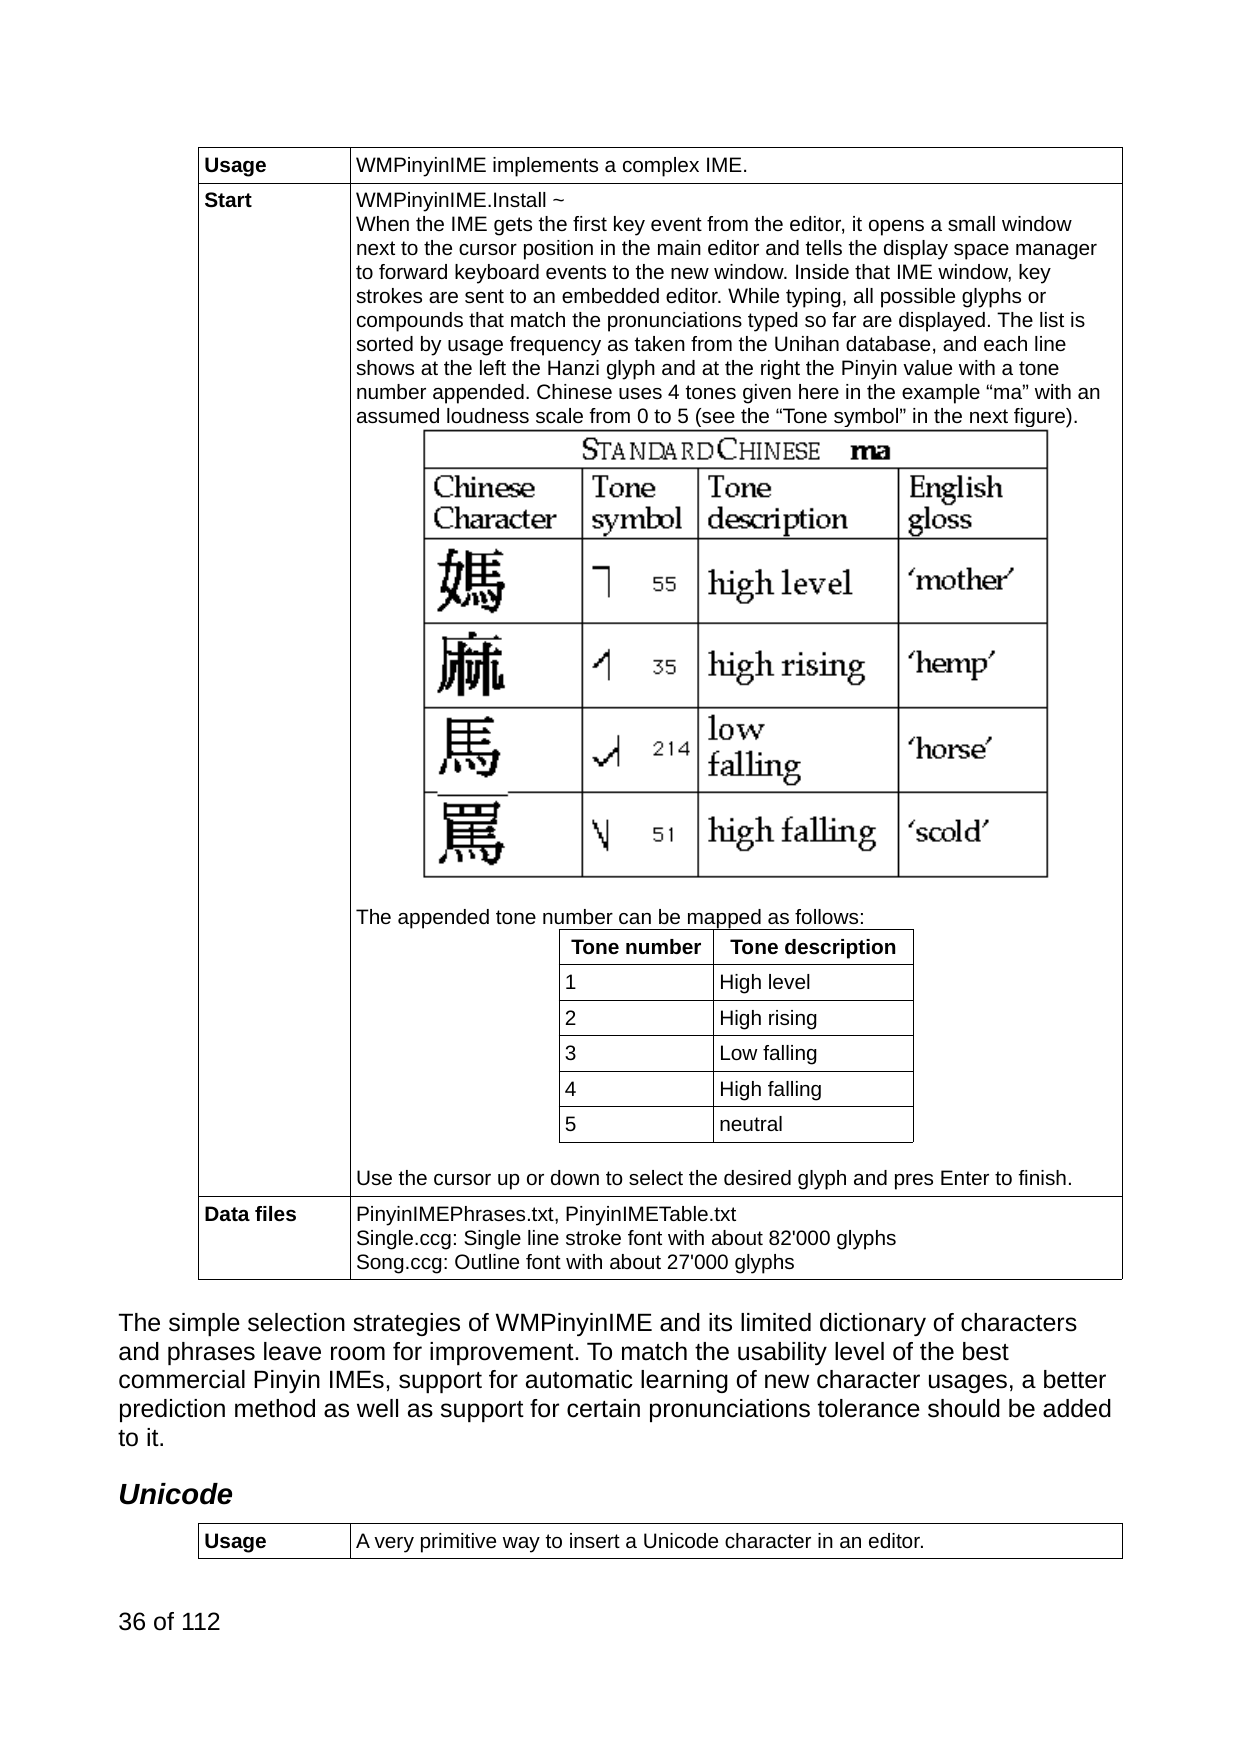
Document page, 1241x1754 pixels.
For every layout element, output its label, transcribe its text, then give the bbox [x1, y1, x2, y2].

table_cell 1 [560, 965, 713, 1000]
table_cell 4 [560, 1072, 713, 1106]
table_cell 3 [560, 1036, 713, 1071]
subtitle Unicode [118, 1477, 1122, 1510]
table_header WMPinyinIME implements a complex IME. [351, 148, 1122, 182]
table_cell Start [199, 184, 350, 1196]
table_header Usage [199, 148, 350, 182]
table_cell PinyinIMEPhrases.txt, PinyinIMETable.txt Single.ccg: Single line stroke font with about 82'000 glyphs Song.ccg: Outline font with about 27'000 glyphs [351, 1197, 1122, 1279]
table_cell neutral [714, 1107, 913, 1142]
table_cell Low falling [714, 1036, 913, 1071]
table_cell Data files [199, 1197, 350, 1279]
table_cell 5 [560, 1107, 713, 1142]
table_header Tone number [560, 930, 713, 964]
text The simple selection strategies of WMPinyinIME and its limited dictionary of characters and phrases leave room for improvement. To match the usability level of the best commercial Pinyin IMEs, support for automatic learning of new character usages, a better prediction method as well as support for certain pronunciations tolerance should be added to it. [118, 1308, 1122, 1452]
table_cell WMPinyinIME.Install ~ When the IME gets the first key event from the editor, it opens a small window next to the cursor position in the main editor and tells the display space manager to forward keyboard events to the new window. Inside that IME window, key strokes are sent to an embedded editor. While typing, all possible glyphs or compounds that match the pronunciations typed so far are displayed. The list is sorted by usage frequency as taken from the Unihan database, and each line shows at the left the Hanzi glyph and at the right the Pinyin value with a tone number appended. Chinese uses 4 tones given here in the example “ma” with an assumed loudness scale from 0 to 5 (see the “Tone symbol” in the next figure). The appended tone number can be mapped as follows: Use the cursor up or down to select the desired glyph and pres Enter to finish. [351, 184, 1122, 1196]
table_header Usage [199, 1524, 350, 1558]
table_header Tone description [714, 930, 913, 964]
table_cell High falling [714, 1072, 913, 1106]
table_header A very primitive way to insert a Unicode character in an editor. [351, 1524, 1122, 1558]
table_cell High rising [714, 1001, 913, 1035]
picture [419, 427, 1053, 881]
table_cell High level [714, 965, 913, 1000]
table_cell 2 [560, 1001, 713, 1035]
